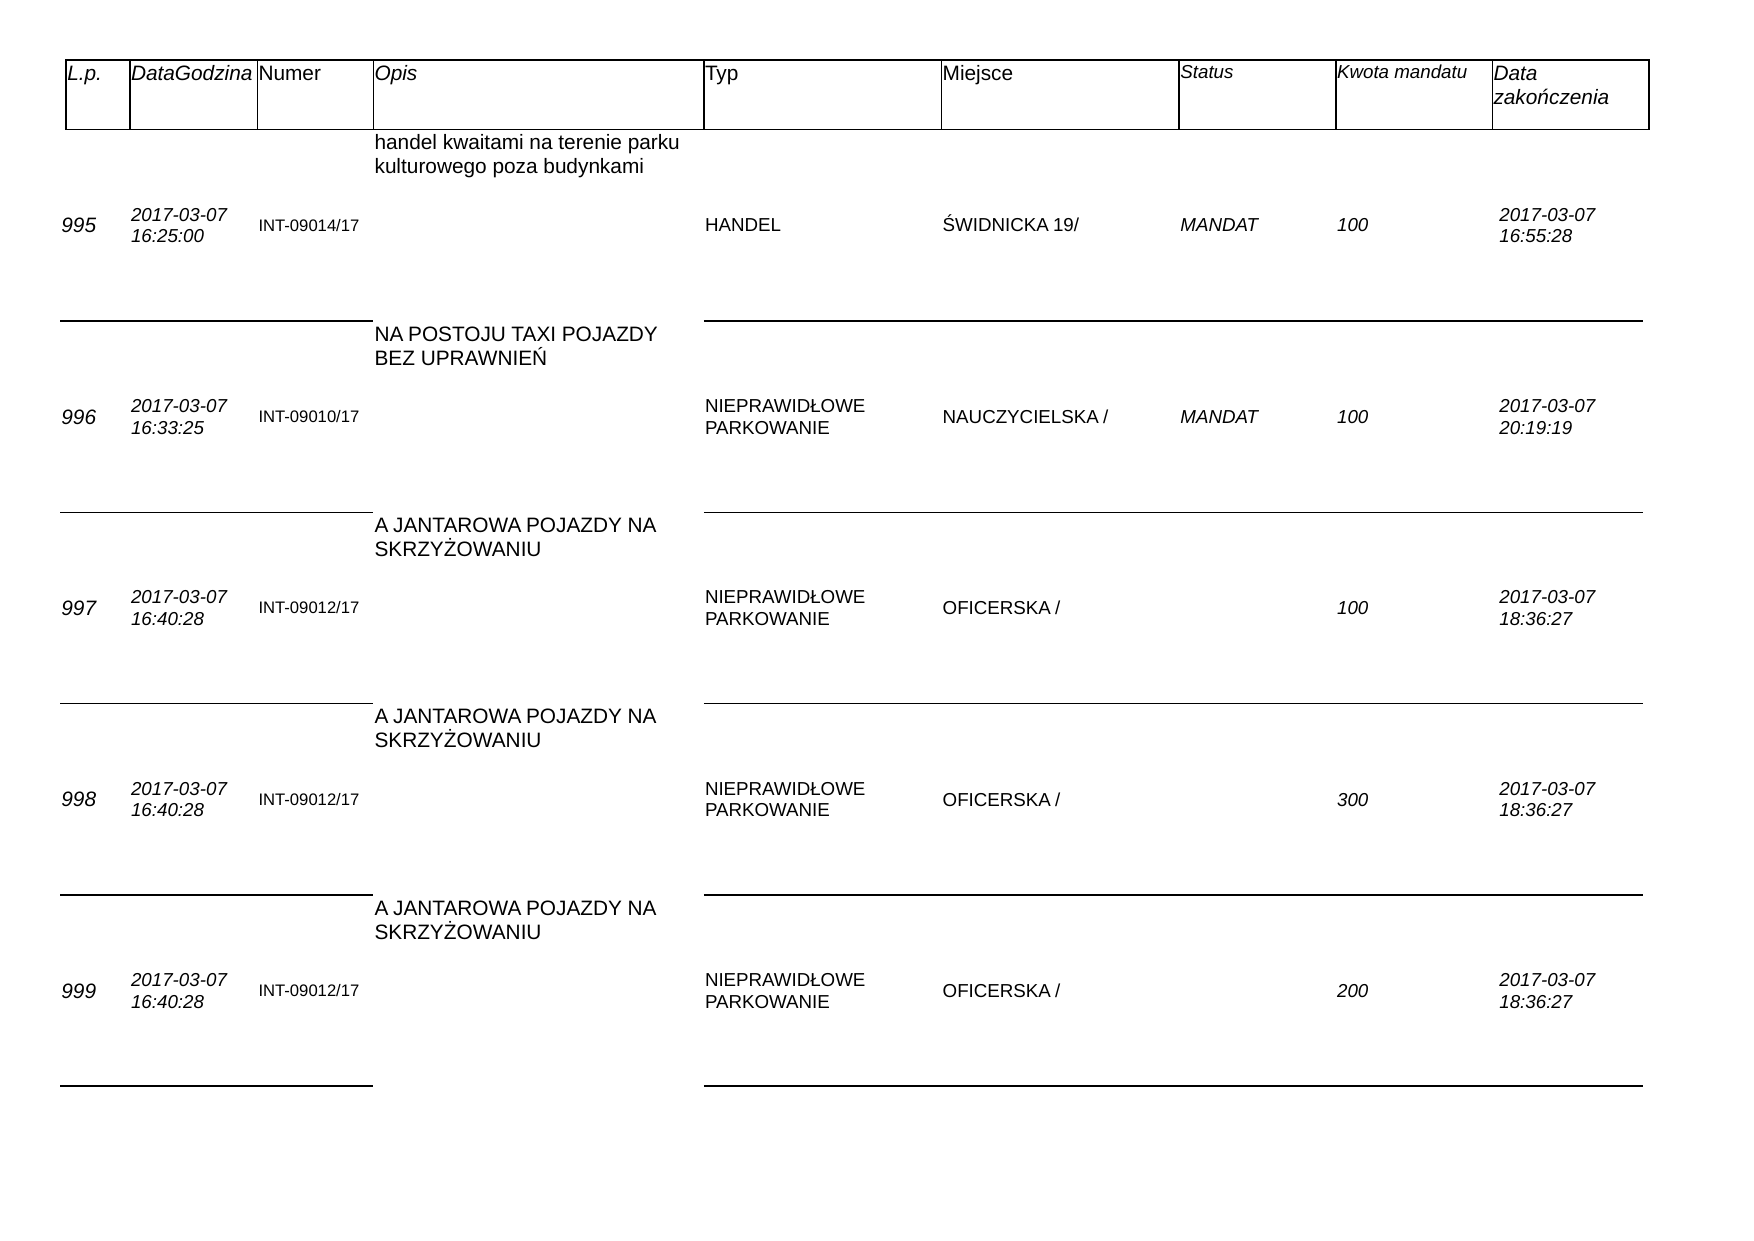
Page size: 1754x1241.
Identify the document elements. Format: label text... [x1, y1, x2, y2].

table_cell 996 [60, 322, 130, 511]
table_cell 999 [60, 896, 130, 1085]
table_cell [1179, 704, 1336, 894]
table_cell 2017-03-07 16:40:28 [130, 896, 257, 1085]
table_cell OFICERSKA / [941, 896, 1179, 1085]
table_cell 2017-03-07 16:25:00 [130, 130, 257, 320]
table_cell A JANTAROWA POJAZDY NA SKRZYŻOWANIU [373, 894, 704, 1085]
table_header [60, 59, 65, 129]
table_cell 997 [60, 513, 130, 703]
table_cell 998 [60, 704, 130, 894]
table_cell 300 [1336, 704, 1498, 894]
table_cell [1643, 703, 1649, 894]
table_cell INT-09014/17 [257, 130, 373, 320]
table_cell 995 [60, 129, 130, 320]
table_cell OFICERSKA / [941, 704, 1179, 894]
table_cell 2017-03-07 16:33:25 [130, 322, 257, 511]
table_cell INT-09012/17 [257, 513, 373, 703]
table_cell 2017-03-07 16:40:28 [130, 513, 257, 703]
table_cell 2017-03-07 20:19:19 [1498, 322, 1643, 511]
table_cell A JANTAROWA POJAZDY NA SKRZYŻOWANIU [373, 703, 704, 894]
table_cell INT-09010/17 [257, 322, 373, 511]
table_cell NAUCZYCIELSKA / [941, 322, 1179, 511]
table_cell 200 [1336, 896, 1498, 1085]
table_header Miejsce [942, 61, 1178, 129]
table_cell OFICERSKA / [941, 513, 1179, 703]
table_cell 2017-03-07 18:36:27 [1498, 896, 1643, 1085]
table_header Typ [705, 61, 941, 129]
table_header Data zakończenia [1493, 61, 1648, 129]
table_cell NIEPRAWIDŁOWE PARKOWANIE [704, 896, 941, 1085]
table_cell MANDAT [1179, 130, 1336, 320]
table_cell [1179, 513, 1336, 703]
table_cell 2017-03-07 16:40:28 [130, 704, 257, 894]
table_cell handel kwaitami na terenie parku kulturowego poza budynkami [373, 130, 704, 320]
table_cell [1643, 320, 1649, 511]
table_cell INT-09012/17 [257, 896, 373, 1085]
table_cell HANDEL [704, 130, 941, 320]
table_cell [1643, 894, 1649, 1085]
table_cell 2017-03-07 18:36:27 [1498, 704, 1643, 894]
table_header DataGodzina [131, 61, 257, 129]
table_cell 2017-03-07 16:55:28 [1498, 130, 1643, 320]
table_cell [1643, 130, 1649, 320]
table_header L.p. [67, 61, 129, 129]
table_cell 100 [1336, 322, 1498, 511]
table_cell NA POSTOJU TAXI POJAZDY BEZ UPRAWNIEŃ [373, 320, 704, 511]
table_header Status [1180, 61, 1335, 129]
table_header Opis [374, 61, 703, 129]
table_cell ŚWIDNICKA 19/ [941, 130, 1179, 320]
table_cell NIEPRAWIDŁOWE PARKOWANIE [704, 704, 941, 894]
table_cell NIEPRAWIDŁOWE PARKOWANIE [704, 322, 941, 511]
table_cell [1643, 511, 1649, 703]
table_cell MANDAT [1179, 322, 1336, 511]
table_cell [1179, 896, 1336, 1085]
table_cell NIEPRAWIDŁOWE PARKOWANIE [704, 513, 941, 703]
table_cell INT-09012/17 [257, 704, 373, 894]
table_header Numer [258, 61, 373, 129]
table_cell 2017-03-07 18:36:27 [1498, 513, 1643, 703]
table_cell 100 [1336, 513, 1498, 703]
table_cell 100 [1336, 130, 1498, 320]
table_cell A JANTAROWA POJAZDY NA SKRZYŻOWANIU [373, 511, 704, 703]
table_header Kwota mandatu [1337, 61, 1492, 129]
